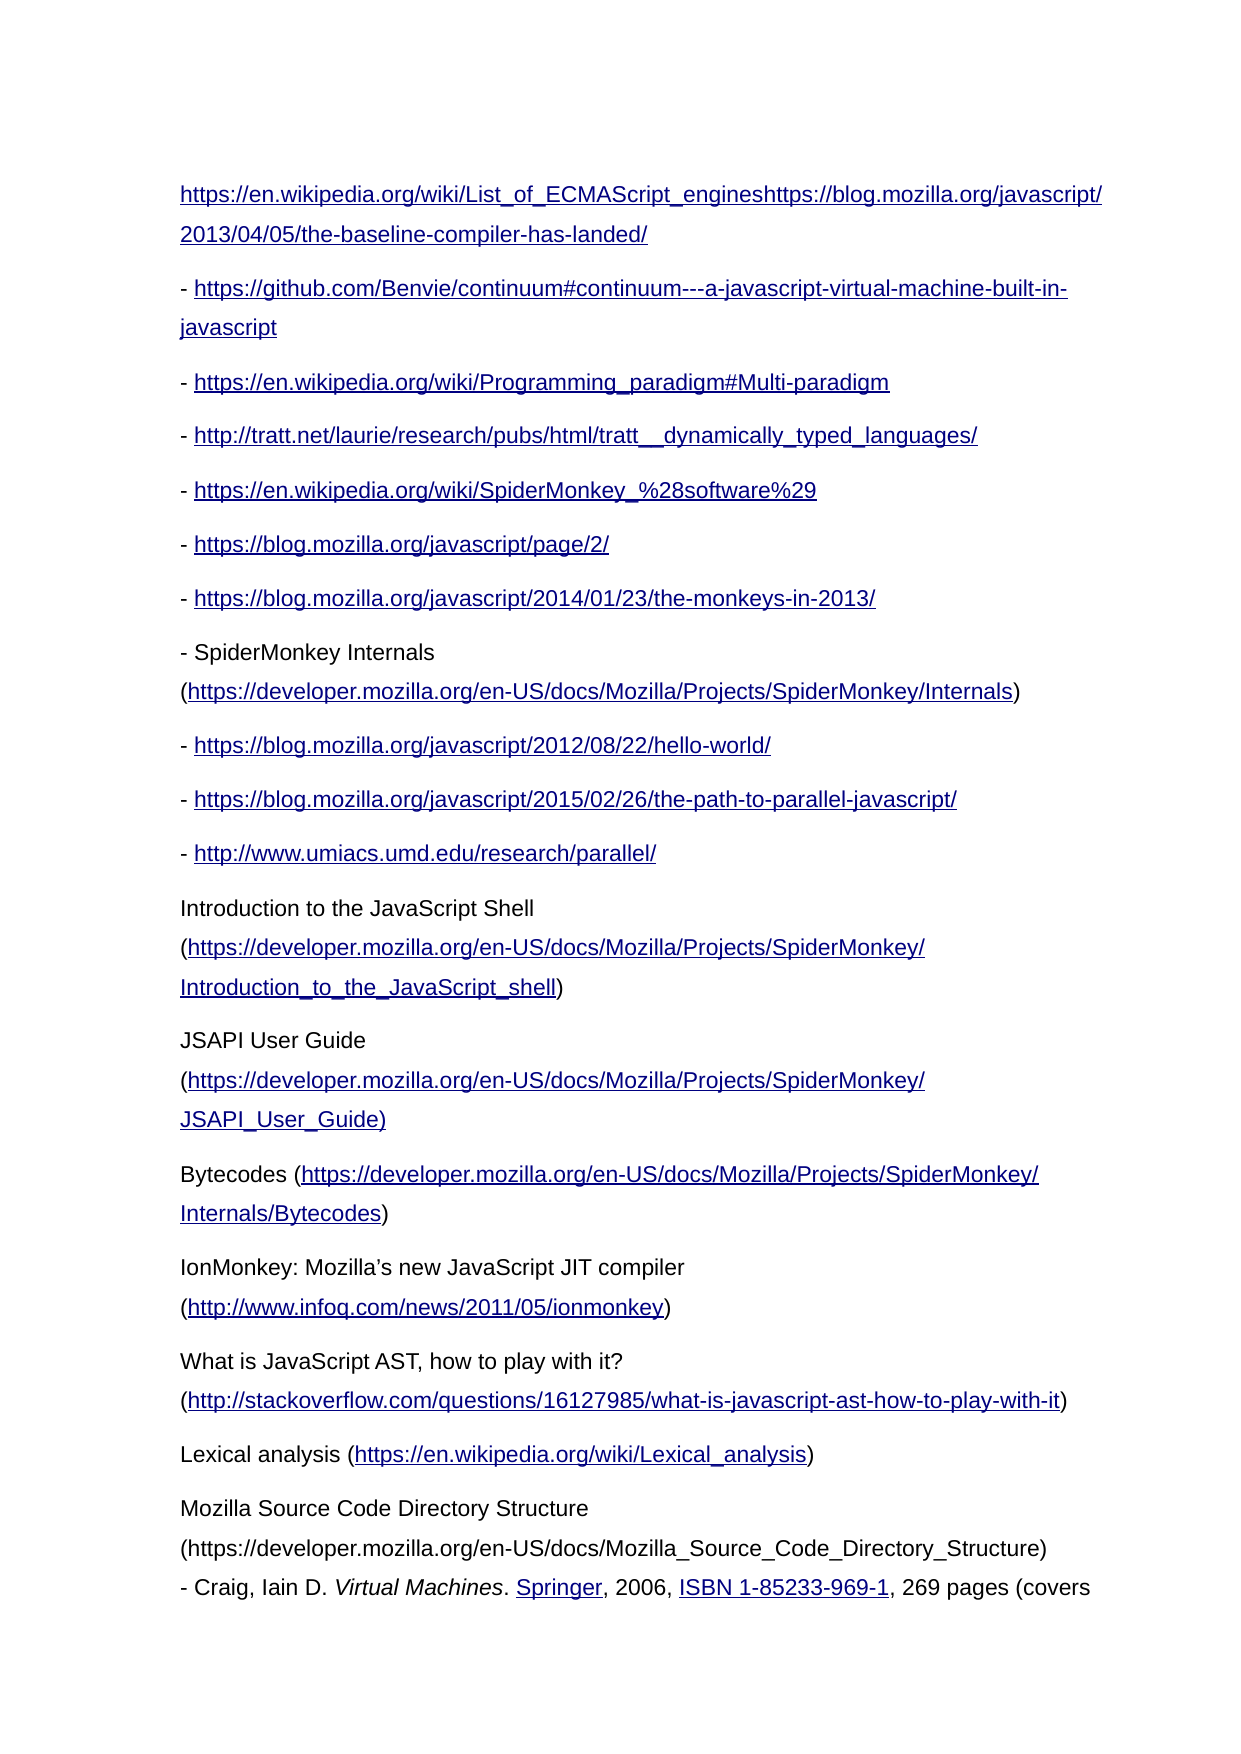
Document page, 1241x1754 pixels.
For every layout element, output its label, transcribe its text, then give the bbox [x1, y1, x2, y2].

text - SpiderMonkey Internals (https://developer.mozilla.org/en-US/docs/Mozilla/Projects/SpiderMonkey/Internals) [180, 639, 1122, 704]
text - https://blog.mozilla.org/javascript/2015/02/26/the-path-to-parallel-javascript/ [180, 786, 1122, 813]
text - https://en.wikipedia.org/wiki/Programming_paradigm#Multi-paradigm [180, 368, 1122, 395]
text - https://en.wikipedia.org/wiki/SpiderMonkey_%28software%29 [180, 477, 1122, 503]
text What is JavaScript AST, how to play with it? (http://stackoverflow.com/questions/16127985/what-is-javascript-ast-how-to-play-with-it) [180, 1348, 1122, 1413]
text IonMonkey: Mozilla’s new JavaScript JIT compiler (http://www.infoq.com/news/2011/05/ionmonkey) [180, 1254, 1122, 1320]
text https://en.wikipedia.org/wiki/List_of_ECMAScript_engineshttps://blog.mozilla.org/javascript/2013/04/05/the-baseline-compiler-has-landed/ [180, 181, 1122, 247]
text JSAPI User Guide (https://developer.mozilla.org/en-US/docs/Mozilla/Projects/SpiderMonkey/JSAPI_User_Guide) [180, 1027, 1122, 1133]
text - https://blog.mozilla.org/javascript/page/2/ [180, 531, 1122, 557]
text - http://tratt.net/laurie/research/pubs/html/tratt__dynamically_typed_languages/ [180, 422, 1122, 449]
text - https://blog.mozilla.org/javascript/2014/01/23/the-monkeys-in-2013/ [180, 585, 1122, 611]
text Lexical analysis (https://en.wikipedia.org/wiki/Lexical_analysis) [180, 1441, 1122, 1467]
text - https://blog.mozilla.org/javascript/2012/08/22/hello-world/ [180, 732, 1122, 759]
text - Craig, Iain D. Virtual Machines. Springer, 2006, ISBN 1-85233-969-1, 269 pages (covers [180, 1574, 1122, 1601]
text - http://www.umiacs.umd.edu/research/parallel/ [180, 840, 1122, 867]
text Bytecodes (https://developer.mozilla.org/en-US/docs/Mozilla/Projects/SpiderMonkey/Internals/Bytecodes) [180, 1161, 1122, 1226]
text Mozilla Source Code Directory Structure (https://developer.mozilla.org/en-US/docs/Mozilla_Source_Code_Directory_Structure) [180, 1495, 1122, 1561]
text - https://github.com/Benvie/continuum#continuum---a-javascript-virtual-machine-built-in-javascript [180, 275, 1122, 341]
text Introduction to the JavaScript Shell (https://developer.mozilla.org/en-US/docs/Mozilla/Projects/SpiderMonkey/Introduction_to_the_JavaScript_shell) [180, 894, 1122, 1000]
